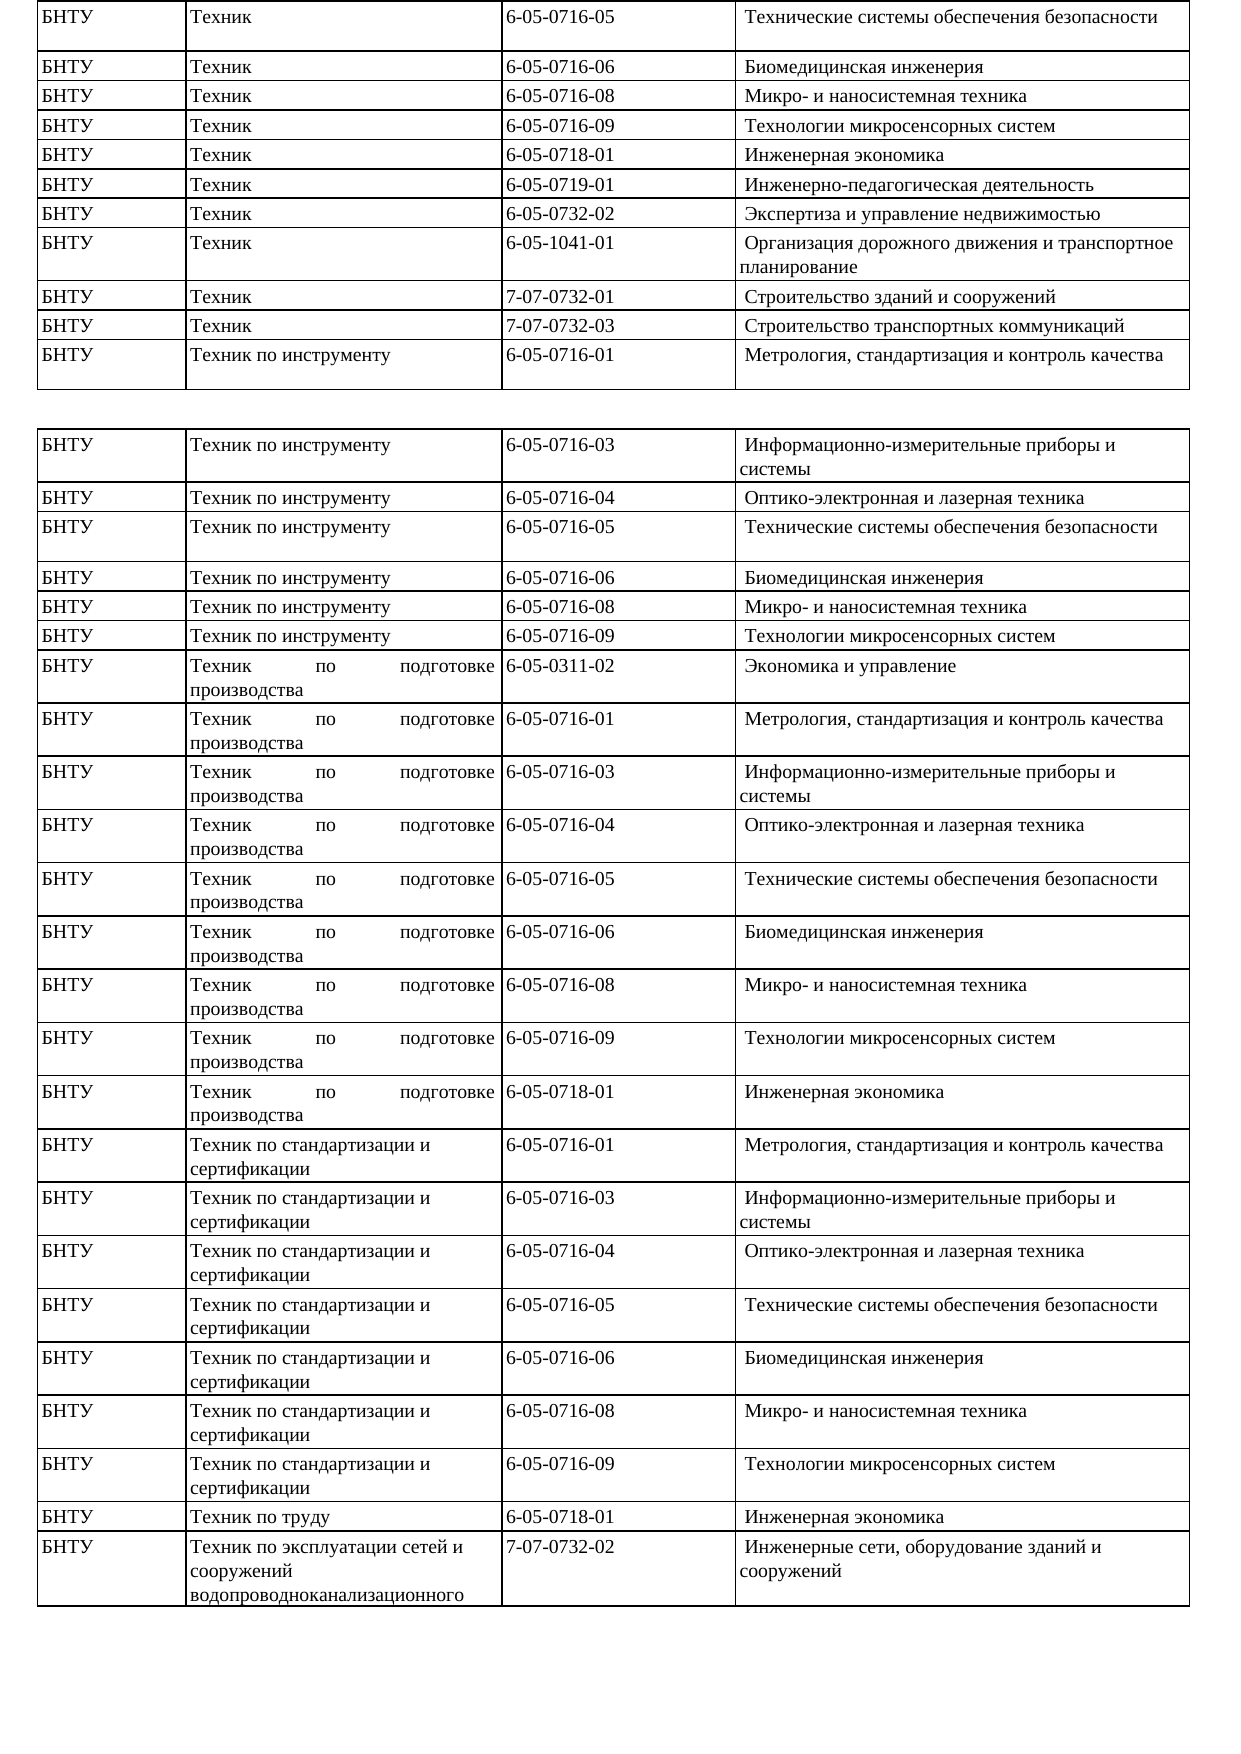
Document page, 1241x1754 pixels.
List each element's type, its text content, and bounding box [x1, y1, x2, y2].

table_cell Метрология, стандартизация и контроль качества [736, 340, 1189, 389]
table_cell 6-05-0716-09 [503, 621, 735, 649]
table_cell 6-05-0716-06 [503, 52, 735, 80]
table_cell Организация дорожного движения и транспортное планирование [736, 228, 1189, 280]
table_cell БНТУ [38, 810, 185, 862]
table_cell Технологии микросенсорных систем [736, 621, 1189, 649]
table_cell БНТУ [38, 1396, 185, 1447]
table_cell БНТУ [38, 199, 185, 227]
table_cell Информационно-измерительные приборы и системы [736, 757, 1189, 809]
table_cell 6-05-0716-06 [503, 562, 735, 590]
table_cell Микро- и наносистемная техника [736, 1396, 1189, 1447]
table_cell Техник [187, 199, 501, 227]
table_cell Технологии микросенсорных систем [736, 1023, 1189, 1075]
table_cell БНТУ [38, 863, 185, 915]
table_cell Инженерная экономика [736, 1076, 1189, 1128]
table_cell 6-05-0719-01 [503, 170, 735, 197]
table_cell Метрология, стандартизация и контроль качества [736, 704, 1189, 755]
table_cell 6-05-0716-08 [503, 592, 735, 619]
table_cell Техник по эксплуатации сетей и сооружений водопроводноканализационного [187, 1532, 501, 1605]
table_cell 6-05-0716-03 [503, 1183, 735, 1234]
table_cell БНТУ [38, 704, 185, 755]
table_cell 7-07-0732-03 [503, 311, 735, 338]
table_cell Технические системы обеспечения безопасности [736, 2, 1189, 50]
table_cell БНТУ [38, 1236, 185, 1288]
table_cell Техник по подготовке производства [187, 810, 501, 862]
table_cell БНТУ [38, 1343, 185, 1394]
table_cell Микро- и наносистемная техника [736, 592, 1189, 619]
table_cell Техник по инструменту [187, 621, 501, 649]
table_cell Техник по стандартизации и сертификации [187, 1236, 501, 1288]
table_cell Техник по стандартизации и сертификации [187, 1130, 501, 1181]
table_cell БНТУ [38, 1289, 185, 1341]
table_header БНТУ [38, 430, 185, 481]
table_cell 6-05-0716-04 [503, 810, 735, 862]
table_cell БНТУ [38, 1023, 185, 1075]
table_cell 6-05-0716-01 [503, 704, 735, 755]
table_cell Техник по инструменту [187, 562, 501, 590]
table_cell 6-05-0716-09 [503, 1023, 735, 1075]
table_cell БНТУ [38, 621, 185, 649]
table_cell Техник [187, 281, 501, 309]
table_cell БНТУ [38, 562, 185, 590]
table_cell Техник по стандартизации и сертификации [187, 1183, 501, 1234]
table_cell БНТУ [38, 170, 185, 197]
table_cell Микро- и наносистемная техника [736, 970, 1189, 1022]
table_cell Техник [187, 170, 501, 197]
table_cell Оптико-электронная и лазерная техника [736, 810, 1189, 862]
table_cell Микро- и наносистемная техника [736, 81, 1189, 109]
table_cell БНТУ [38, 651, 185, 702]
table_cell БНТУ [38, 311, 185, 338]
table_cell 6-05-0716-04 [503, 1236, 735, 1288]
table_cell Техник по стандартизации и сертификации [187, 1449, 501, 1501]
table_cell 6-05-0716-01 [503, 1130, 735, 1181]
table_cell БНТУ [38, 1183, 185, 1234]
table_cell Строительство транспортных коммуникаций [736, 311, 1189, 338]
table_cell Техник по стандартизации и сертификации [187, 1396, 501, 1447]
table_cell Инженерно-педагогическая деятельность [736, 170, 1189, 197]
table_cell 6-05-0716-05 [503, 2, 735, 50]
table_cell БНТУ [38, 917, 185, 968]
table_cell Техник по инструменту [187, 340, 501, 389]
table_cell 7-07-0732-02 [503, 1532, 735, 1605]
table_cell Технологии микросенсорных систем [736, 111, 1189, 138]
table_cell 6-05-0716-09 [503, 1449, 735, 1501]
table_cell Техник [187, 2, 501, 50]
table_cell Инженерные сети, оборудование зданий и сооружений [736, 1532, 1189, 1605]
table_cell Технические системы обеспечения безопасности [736, 512, 1189, 561]
table_cell 6-05-0718-01 [503, 1076, 735, 1128]
table_cell Биомедицинская инженерия [736, 52, 1189, 80]
table_cell БНТУ [38, 228, 185, 280]
table_cell Техник по подготовке производства [187, 1076, 501, 1128]
table_cell Техник [187, 52, 501, 80]
table_cell Техник по подготовке производства [187, 651, 501, 702]
table_cell 6-05-0718-01 [503, 140, 735, 168]
table_cell 6-05-0716-05 [503, 863, 735, 915]
table_cell 6-05-0716-06 [503, 917, 735, 968]
table_cell Техник по подготовке производства [187, 1023, 501, 1075]
table_cell Техник по подготовке производства [187, 757, 501, 809]
table_cell 6-05-0716-05 [503, 1289, 735, 1341]
table_cell БНТУ [38, 1532, 185, 1605]
table_cell Технические системы обеспечения безопасности [736, 863, 1189, 915]
table_cell БНТУ [38, 1502, 185, 1530]
table_cell БНТУ [38, 483, 185, 511]
table_cell Техник [187, 311, 501, 338]
table_cell 6-05-0716-01 [503, 340, 735, 389]
table_cell 6-05-1041-01 [503, 228, 735, 280]
table_cell БНТУ [38, 111, 185, 138]
table_cell 6-05-0716-04 [503, 483, 735, 511]
table_cell БНТУ [38, 52, 185, 80]
table_cell Техник по труду [187, 1502, 501, 1530]
table_cell БНТУ [38, 757, 185, 809]
table_header Информационно-измерительные приборы и системы [736, 430, 1189, 481]
table_cell Технологии микросенсорных систем [736, 1449, 1189, 1501]
table_cell Техник по стандартизации и сертификации [187, 1289, 501, 1341]
table_cell Биомедицинская инженерия [736, 917, 1189, 968]
table_cell Техник по подготовке производства [187, 863, 501, 915]
table_cell БНТУ [38, 1076, 185, 1128]
table_cell 6-05-0716-03 [503, 757, 735, 809]
table_cell Биомедицинская инженерия [736, 562, 1189, 590]
table_cell Техник по инструменту [187, 512, 501, 561]
table_cell Техник [187, 228, 501, 280]
table_cell Биомедицинская инженерия [736, 1343, 1189, 1394]
table_cell 6-05-0716-08 [503, 1396, 735, 1447]
table_cell БНТУ [38, 970, 185, 1022]
table_cell 6-05-0718-01 [503, 1502, 735, 1530]
table_cell Строительство зданий и сооружений [736, 281, 1189, 309]
table_cell БНТУ [38, 81, 185, 109]
table_cell БНТУ [38, 1449, 185, 1501]
table_cell Техник по подготовке производства [187, 704, 501, 755]
table_cell БНТУ [38, 281, 185, 309]
table_cell Оптико-электронная и лазерная техника [736, 1236, 1189, 1288]
table_cell Техник [187, 81, 501, 109]
table_cell Инженерная экономика [736, 1502, 1189, 1530]
table_cell 6-05-0716-06 [503, 1343, 735, 1394]
table_cell 6-05-0716-08 [503, 970, 735, 1022]
table_cell БНТУ [38, 1130, 185, 1181]
table_cell Технические системы обеспечения безопасности [736, 1289, 1189, 1341]
table_cell БНТУ [38, 512, 185, 561]
table_cell Метрология, стандартизация и контроль качества [736, 1130, 1189, 1181]
table_cell Информационно-измерительные приборы и системы [736, 1183, 1189, 1234]
table_cell 6-05-0311-02 [503, 651, 735, 702]
table_cell БНТУ [38, 2, 185, 50]
table_cell Оптико-электронная и лазерная техника [736, 483, 1189, 511]
table_cell Экономика и управление [736, 651, 1189, 702]
table_cell Инженерная экономика [736, 140, 1189, 168]
table_cell Техник по инструменту [187, 483, 501, 511]
table_cell 7-07-0732-01 [503, 281, 735, 309]
table_cell 6-05-0732-02 [503, 199, 735, 227]
table_cell Техник по подготовке производства [187, 970, 501, 1022]
table_cell БНТУ [38, 592, 185, 619]
table_cell 6-05-0716-09 [503, 111, 735, 138]
table_cell Техник [187, 140, 501, 168]
table_cell БНТУ [38, 140, 185, 168]
table_header Техник по инструменту [187, 430, 501, 481]
table_cell Техник по инструменту [187, 592, 501, 619]
table_header 6-05-0716-03 [503, 430, 735, 481]
table_cell БНТУ [38, 340, 185, 389]
table_cell Техник [187, 111, 501, 138]
table_cell 6-05-0716-08 [503, 81, 735, 109]
table_cell 6-05-0716-05 [503, 512, 735, 561]
table_cell Техник по стандартизации и сертификации [187, 1343, 501, 1394]
table_cell Экспертиза и управление недвижимостью [736, 199, 1189, 227]
table_cell Техник по подготовке производства [187, 917, 501, 968]
